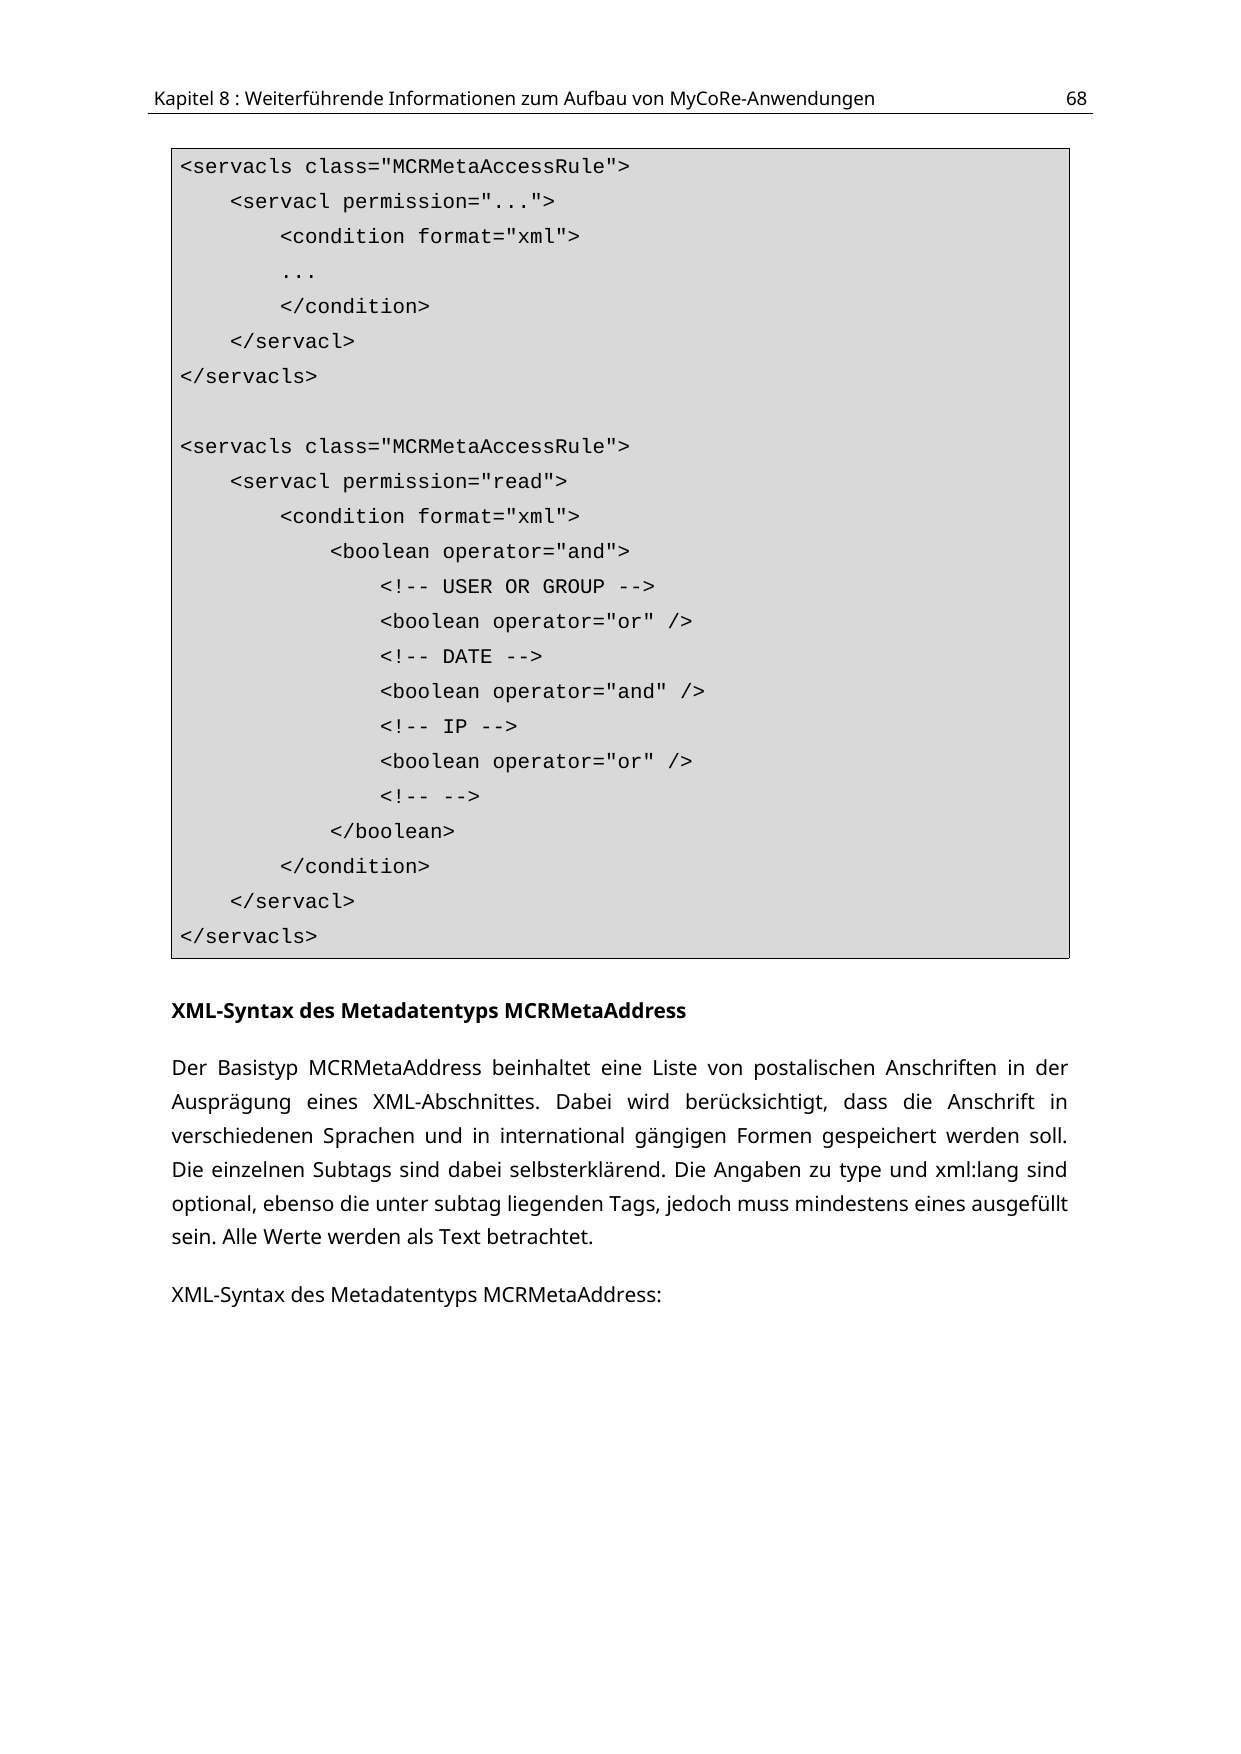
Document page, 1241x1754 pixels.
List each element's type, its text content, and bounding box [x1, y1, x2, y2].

text <!-- --> [172, 778, 1069, 809]
text Der Basistyp MCRMetaAddress beinhaltet eine Liste von postalischen Anschriften in der Ausprägung eines XML-Abschnittes. Dabei wird berücksichtigt, dass die Anschrift in verschiedenen Sprachen und in international gängigen Formen gespeichert werden soll. Die einzelnen Subtags sind dabei selbsterklärend. Die Angaben zu type und xml:lang sind optional, ebenso die unter subtag liegenden Tags, jedoch muss mindestens eines ausgefüllt sein. Alle Werte werden als Text betrachtet. [171, 1053, 1069, 1251]
text <!-- USER OR GROUP --> [172, 568, 1069, 599]
text ... [172, 253, 1069, 284]
text <servacls class="MCRMetaAccessRule"> [172, 149, 1069, 179]
text </servacls> [172, 918, 1069, 958]
text XML-Syntax des Metadatentyps MCRMetaAddress: [171, 1280, 1069, 1308]
text </servacls> [172, 358, 1069, 389]
subtitle XML-Syntax des Metadatentyps MCRMetaAddress [171, 996, 1092, 1024]
text <boolean operator="and" /> [172, 673, 1069, 704]
text <!-- DATE --> [172, 638, 1069, 669]
text </condition> [172, 288, 1069, 319]
text <servacls class="MCRMetaAccessRule"> [172, 428, 1069, 459]
text <servacl permission="read"> [172, 463, 1069, 494]
text </boolean> [172, 813, 1069, 844]
text <condition format="xml"> [172, 218, 1069, 249]
text <boolean operator="and"> [172, 533, 1069, 564]
text <servacl permission="..."> [172, 183, 1069, 214]
text <boolean operator="or" /> [172, 603, 1069, 634]
text <!-- IP --> [172, 708, 1069, 739]
text <boolean operator="or" /> [172, 743, 1069, 774]
text </servacl> [172, 323, 1069, 354]
text <condition format="xml"> [172, 498, 1069, 529]
text </condition> [172, 848, 1069, 879]
text </servacl> [172, 883, 1069, 914]
